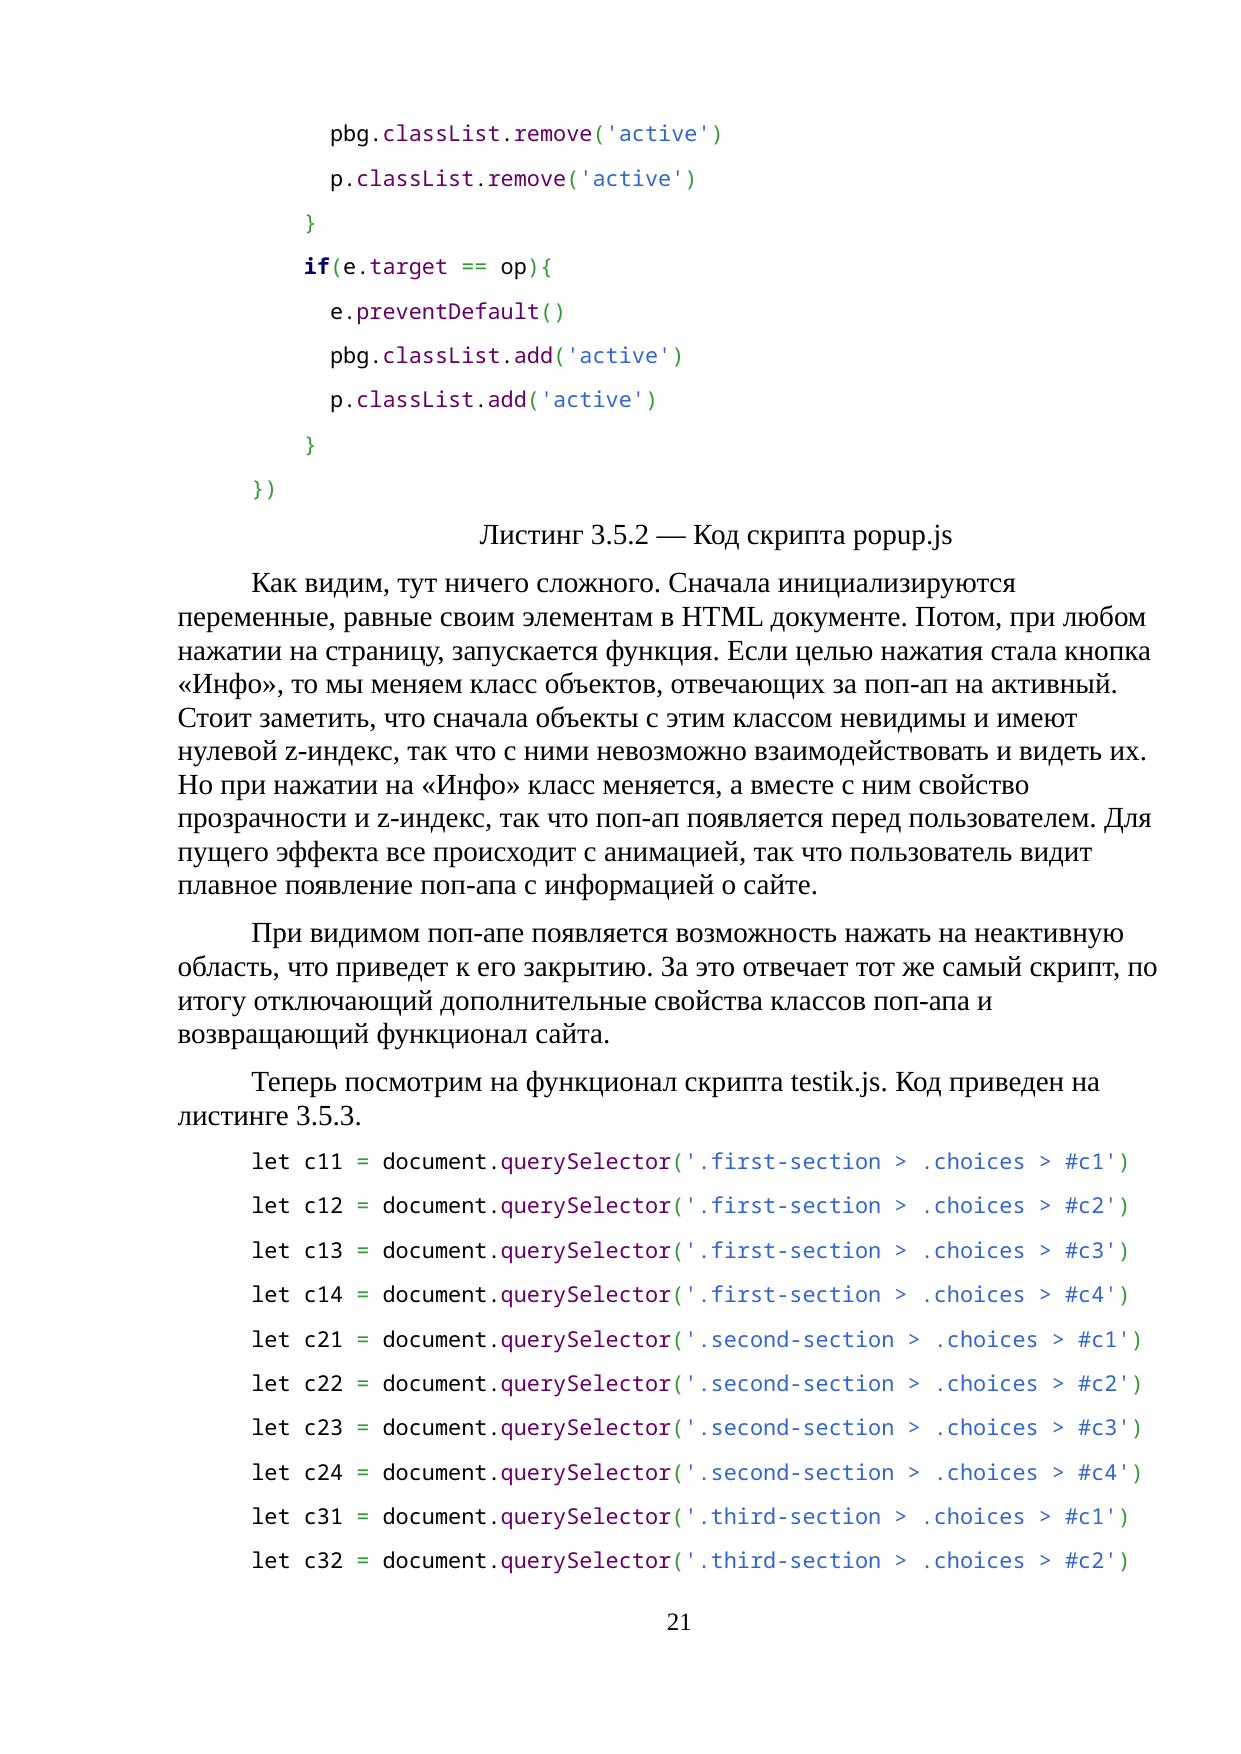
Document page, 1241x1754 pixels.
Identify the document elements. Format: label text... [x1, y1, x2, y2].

text let c31 = document.querySelector('.third-section > .choices > #c1') [177, 1501, 1181, 1531]
text Листинг 3.5.2 — Код скрипта popup.js [177, 517, 1181, 551]
text Как видим, тут ничего сложного. Сначала инициализируются переменные, равные своим элементам в HTML документе. Потом, при любом нажатии на страницу, запускается функция. Если целью нажатия стала кнопка «Инфо», то мы меняем класс объектов, отвечающих за поп-ап на активный. Стоит заметить, что сначала объекты с этим классом невидимы и имеют нулевой z-индекс, так что с ними невозможно взаимодействовать и видеть их. Но при нажатии на «Инфо» класс меняется, а вместе с ним свойство прозрачности и z-индекс, так что поп-ап появляется перед пользователем. Для пущего эффекта все происходит с анимацией, так что пользователь видит плавное появление поп-апа с информацией о сайте. [177, 566, 1181, 901]
text let c14 = document.querySelector('.first-section > .choices > #c4') [177, 1279, 1181, 1309]
text } [177, 429, 1181, 458]
text let c22 = document.querySelector('.second-section > .choices > #c2') [177, 1368, 1181, 1398]
text let c23 = document.querySelector('.second-section > .choices > #c3') [177, 1412, 1181, 1442]
text let c12 = document.querySelector('.first-section > .choices > #c2') [177, 1190, 1181, 1220]
text let c21 = document.querySelector('.second-section > .choices > #c1') [177, 1323, 1181, 1353]
text e.preventDefault() [177, 296, 1181, 325]
text p.classList.remove('active') [177, 162, 1181, 192]
text if(e.target == op){ [177, 251, 1181, 281]
text let c32 = document.querySelector('.third-section > .choices > #c2') [177, 1545, 1181, 1575]
text let c24 = document.querySelector('.second-section > .choices > #c4') [177, 1457, 1181, 1486]
text pbg.classList.add('active') [177, 340, 1181, 370]
text } [177, 207, 1181, 237]
text Теперь посмотрим на функционал скрипта testik.js. Код приведен на листинге 3.5.3. [177, 1064, 1181, 1131]
text pbg.classList.remove('active') [177, 118, 1181, 148]
text При видимом поп-апе появляется возможность нажать на неактивную область, что приведет к его закрытию. За это отвечает тот же самый скрипт, по итогу отключающий дополнительные свойства классов поп-апа и возвращающий функционал сайта. [177, 916, 1181, 1050]
text p.classList.add('active') [177, 384, 1181, 414]
text let c13 = document.querySelector('.first-section > .choices > #c3') [177, 1235, 1181, 1264]
text let c11 = document.querySelector('.first-section > .choices > #c1') [177, 1146, 1181, 1176]
text }) [177, 473, 1181, 503]
